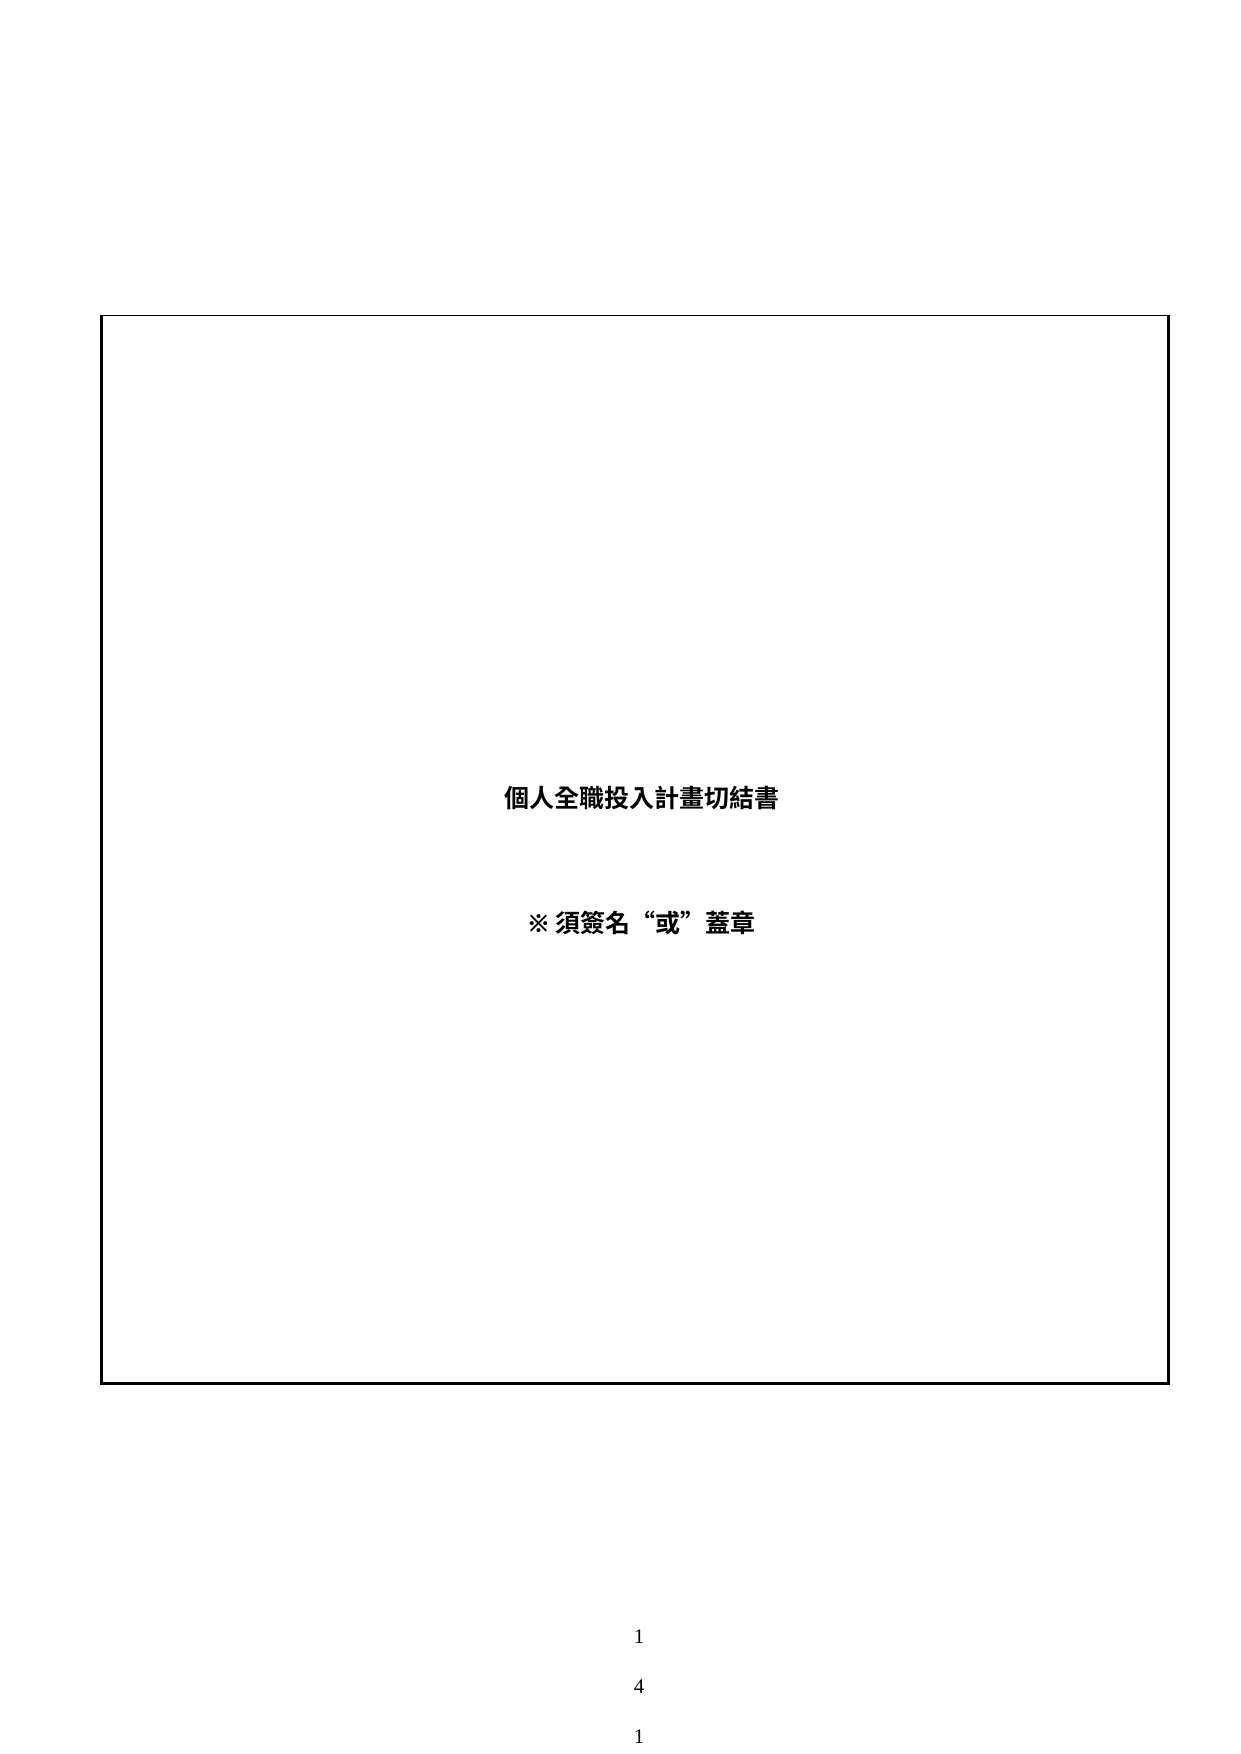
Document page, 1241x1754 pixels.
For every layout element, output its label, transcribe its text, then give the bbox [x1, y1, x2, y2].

table_cell 個人全職投入計畫切結書 ※ 須簽名“或”蓋章 [103, 316, 1167, 1382]
